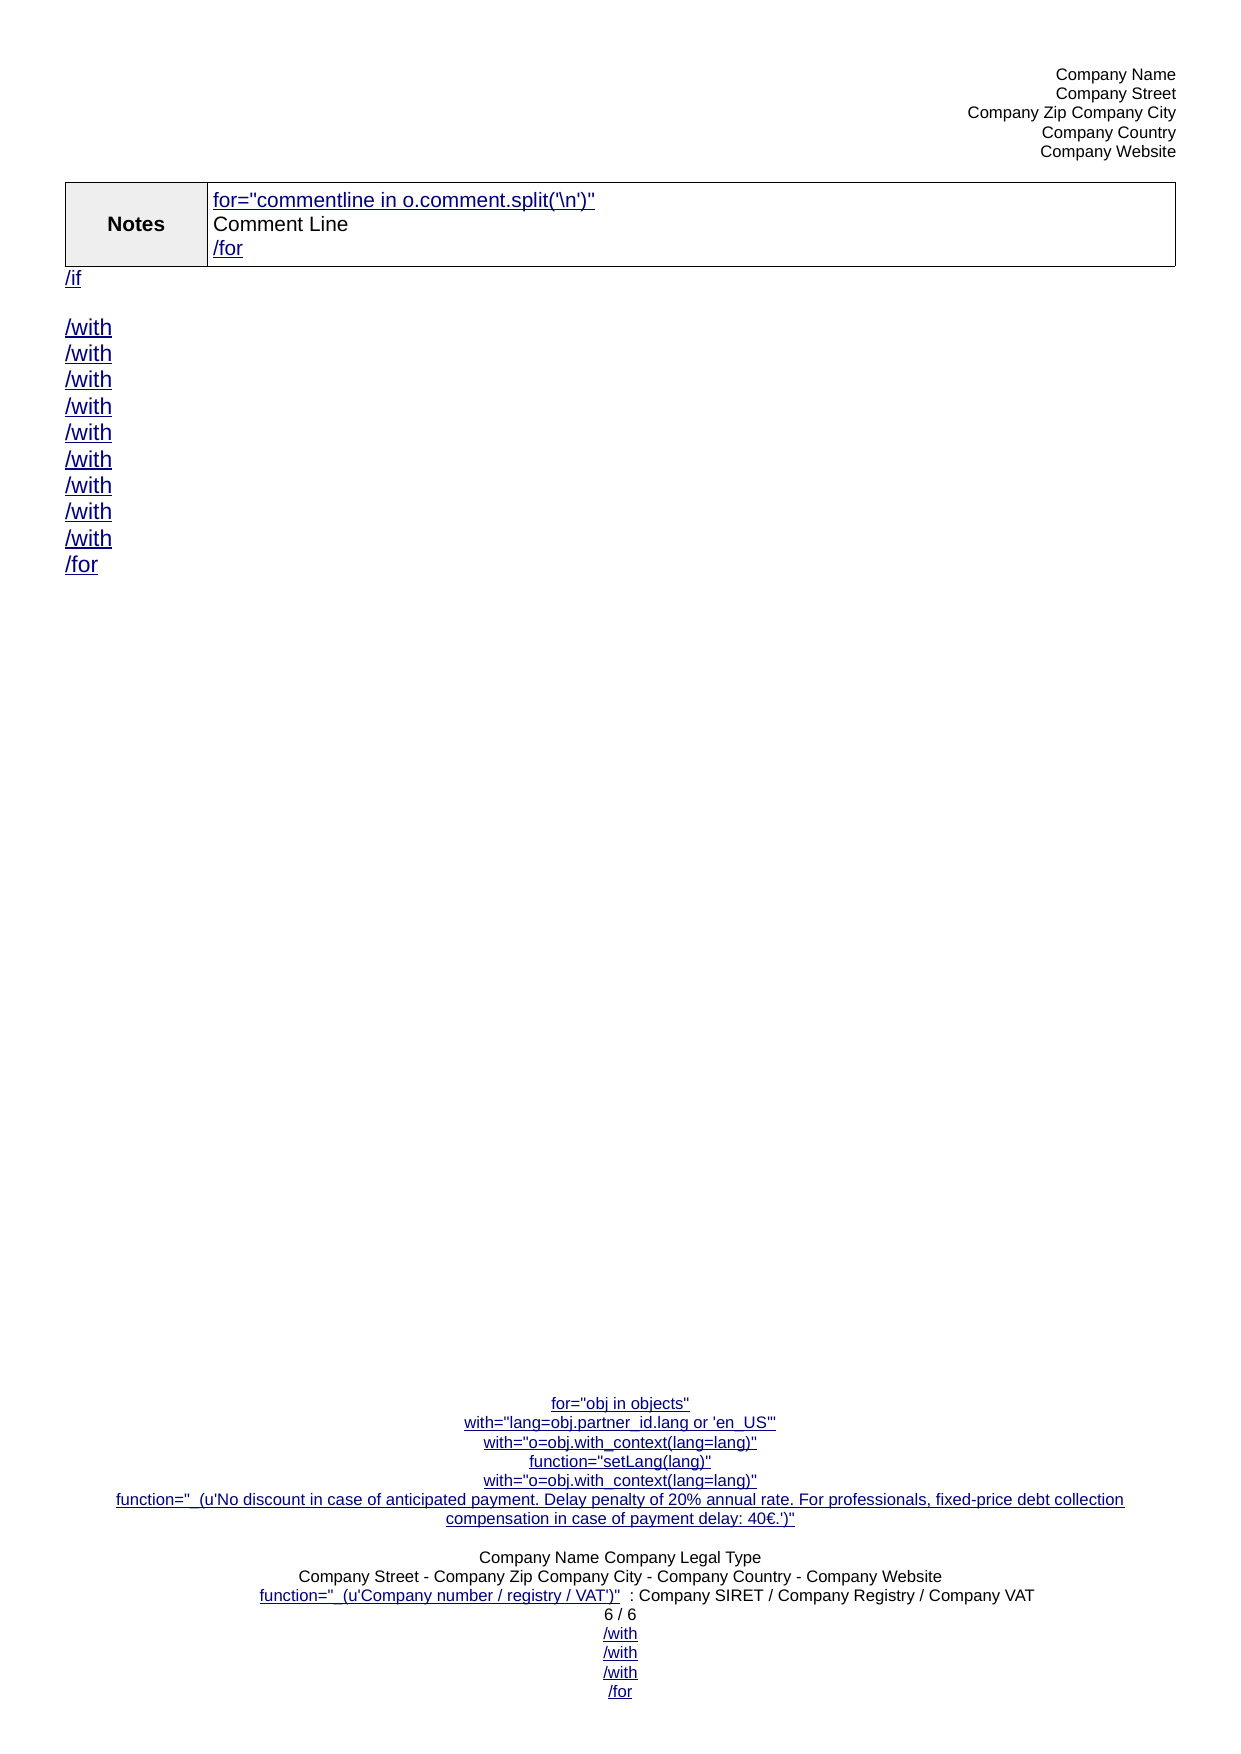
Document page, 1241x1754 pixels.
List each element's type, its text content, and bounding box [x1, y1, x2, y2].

text /with [65, 524, 1175, 551]
table_header for="commentline in o.comment.split('\n')" Comment Line /for [208, 183, 1175, 266]
text /for [65, 551, 1175, 577]
text /with [65, 498, 1175, 524]
text /with [65, 446, 1175, 472]
text /with [65, 419, 1175, 446]
table_header Notes [66, 183, 207, 266]
text /with [65, 314, 1175, 340]
text /with [65, 472, 1175, 498]
text /with [65, 340, 1175, 366]
text /with [65, 366, 1175, 393]
text /with [65, 393, 1175, 419]
text /if [65, 267, 1175, 290]
